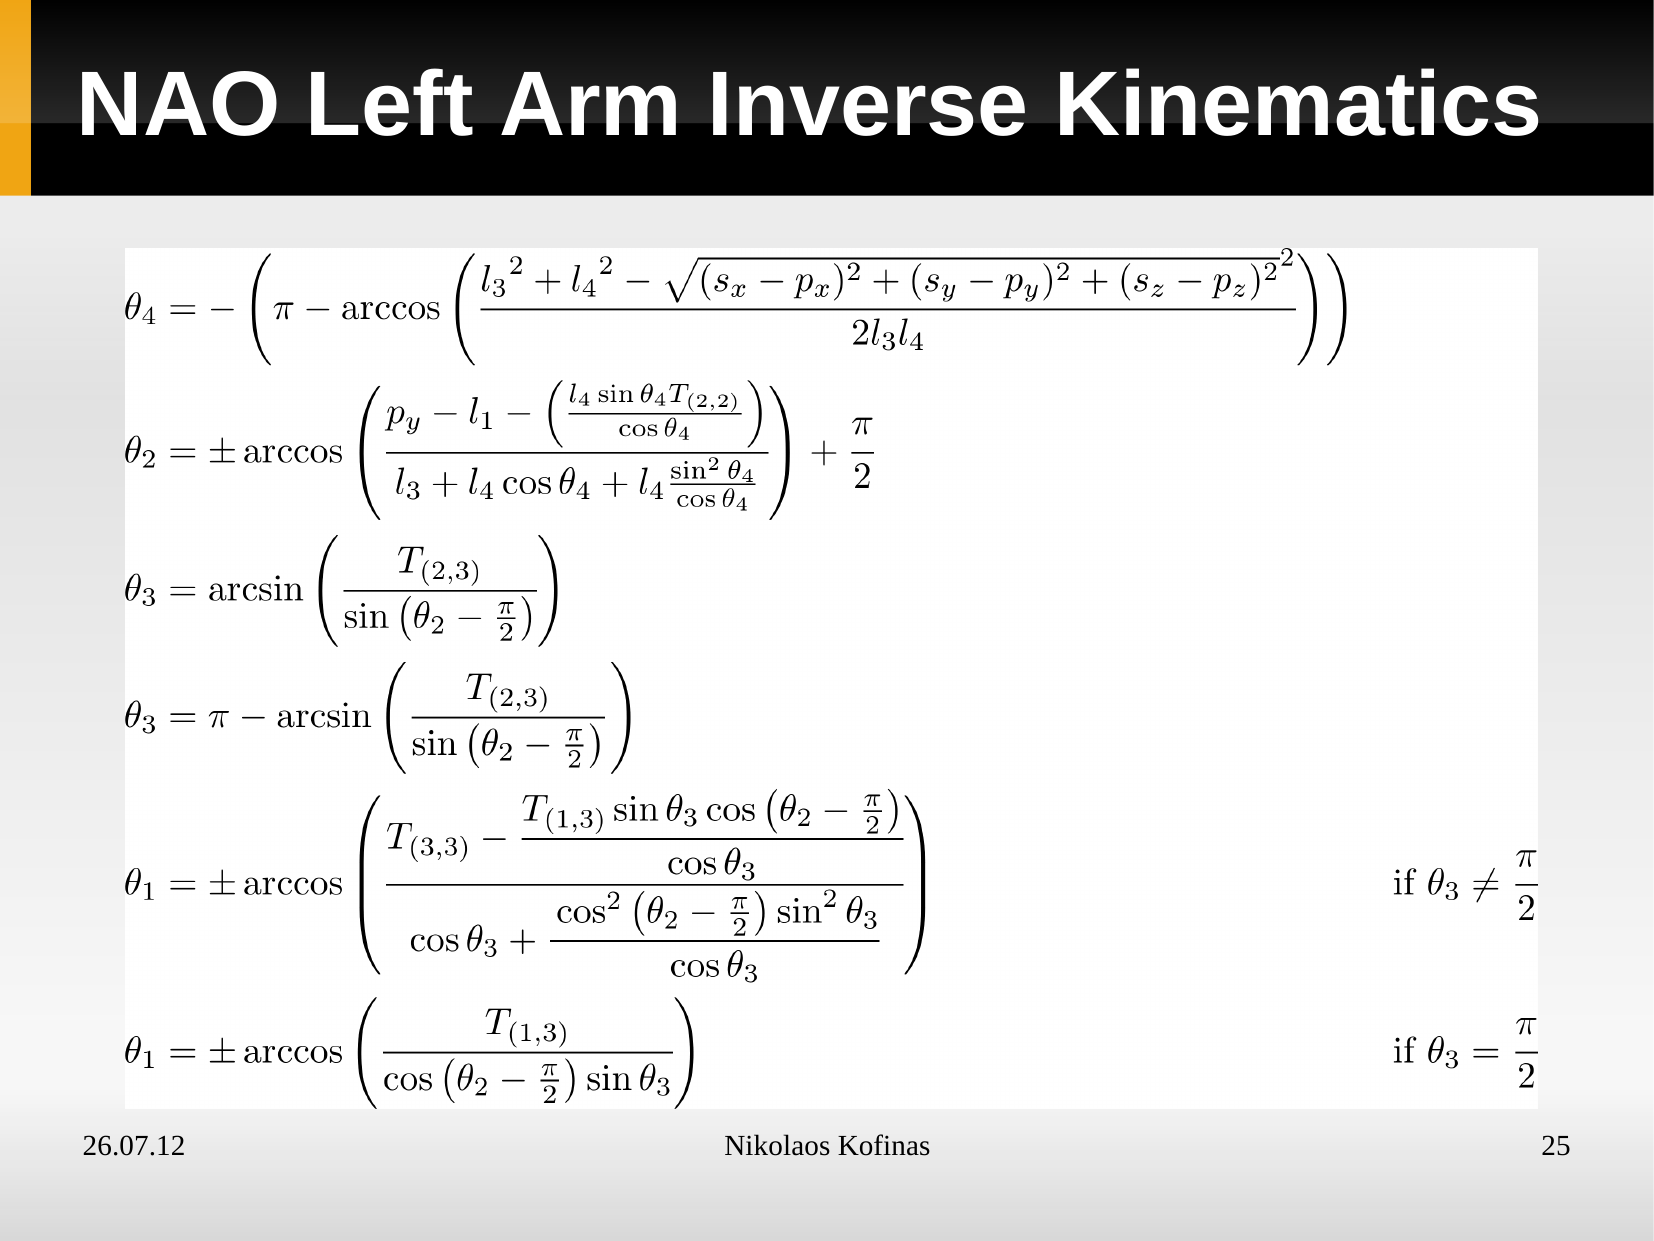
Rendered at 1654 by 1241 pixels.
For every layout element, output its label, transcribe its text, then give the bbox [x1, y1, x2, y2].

title NAO Left Arm Inverse Kinematics [76, 0, 1654, 208]
picture [0, 0, 1654, 1241]
